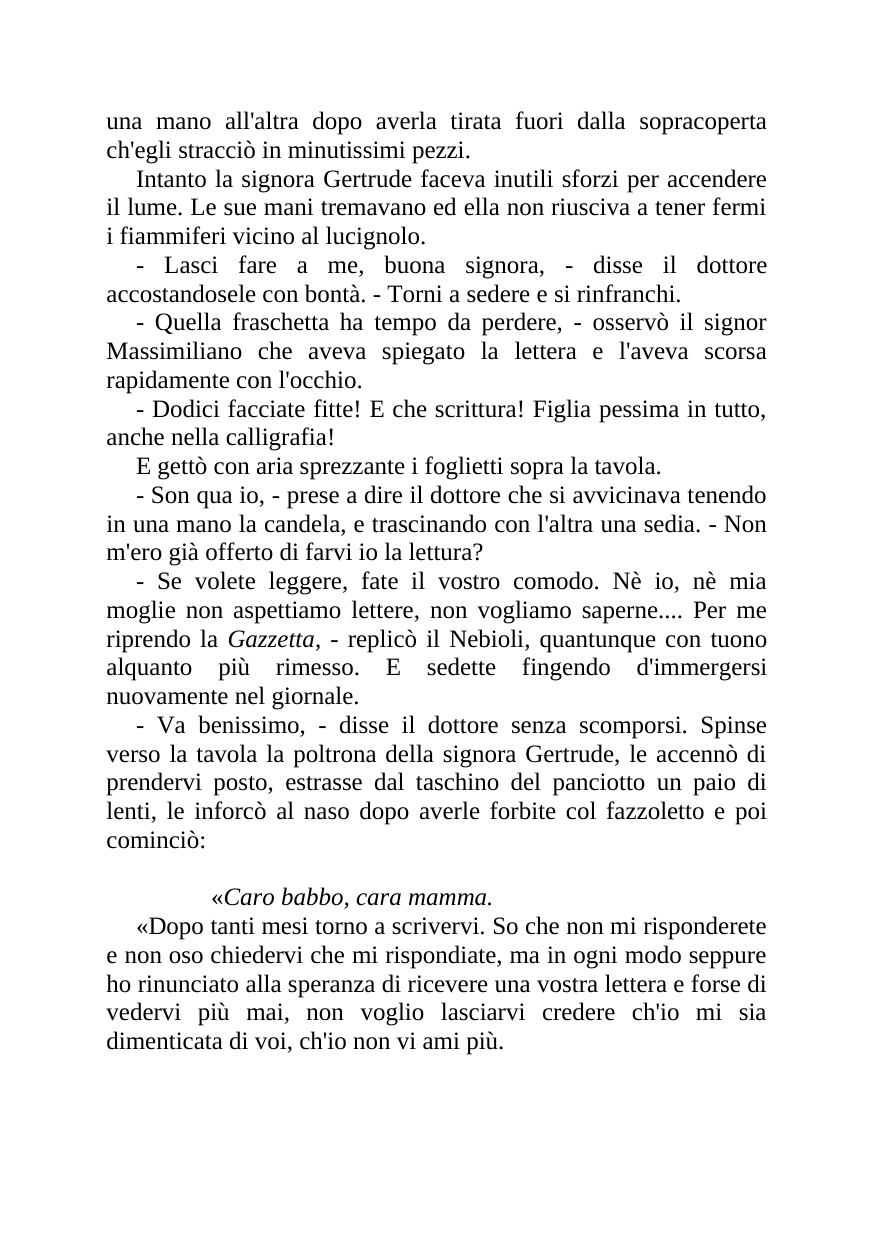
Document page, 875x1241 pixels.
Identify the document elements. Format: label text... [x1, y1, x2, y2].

text - Se volete leggere, fate il vostro comodo. Nè io, nè mia moglie non aspettiamo lettere, non vogliamo saperne.... Per me riprendo la Gazzetta, - replicò il Nebioli, quantunque con tuono alquanto più rimesso. E sedette fingendo d'immergersi nuovamente nel giornale. [106, 566, 768, 710]
text Intanto la signora Gertrude faceva inutili sforzi per accendere il lume. Le sue mani tremavano ed ella non riusciva a tener fermi i fiammiferi vicino al lucignolo. [106, 164, 768, 250]
text «Dopo tanti mesi torno a scrivervi. So che non mi risponderete e non oso chiedervi che mi rispondiate, ma in ogni modo seppure ho rinunciato alla speranza di ricevere una vostra lettera e forse di vedervi più mai, non voglio lasciarvi credere ch'io mi sia dimenticata di voi, ch'io non vi ami più. [106, 911, 768, 1055]
text - Quella fraschetta ha tempo da perdere, - osservò il signor Massimiliano che aveva spiegato la lettera e l'aveva scorsa rapidamente con l'occhio. [106, 307, 768, 394]
text - Lasci fare a me, buona signora, - disse il dottore accostandosele con bontà. - Torni a sedere e si rinfranchi. [106, 250, 768, 307]
text - Dodici facciate fitte! E che scrittura! Figlia pessima in tutto, anche nella calligrafia! [106, 394, 768, 451]
text - Va benissimo, - disse il dottore senza scomporsi. Spinse verso la tavola la poltrona della signora Gertrude, le accennò di prendervi posto, estrasse dal taschino del panciotto un paio di lenti, le inforcò al naso dopo averle forbite col fazzoletto e poi cominciò: [106, 710, 768, 854]
text E gettò con aria sprezzante i foglietti sopra la tavola. [106, 451, 768, 480]
text «Caro babbo, cara mamma. [181, 882, 768, 911]
text - Son qua io, - prese a dire il dottore che si avvicinava tenendo in una mano la candela, e trascinando con l'altra una sedia. - Non m'ero già offerto di farvi io la lettura? [106, 480, 768, 566]
text una mano all'altra dopo averla tirata fuori dalla sopracoperta ch'egli stracciò in minutissimi pezzi. [106, 106, 768, 164]
